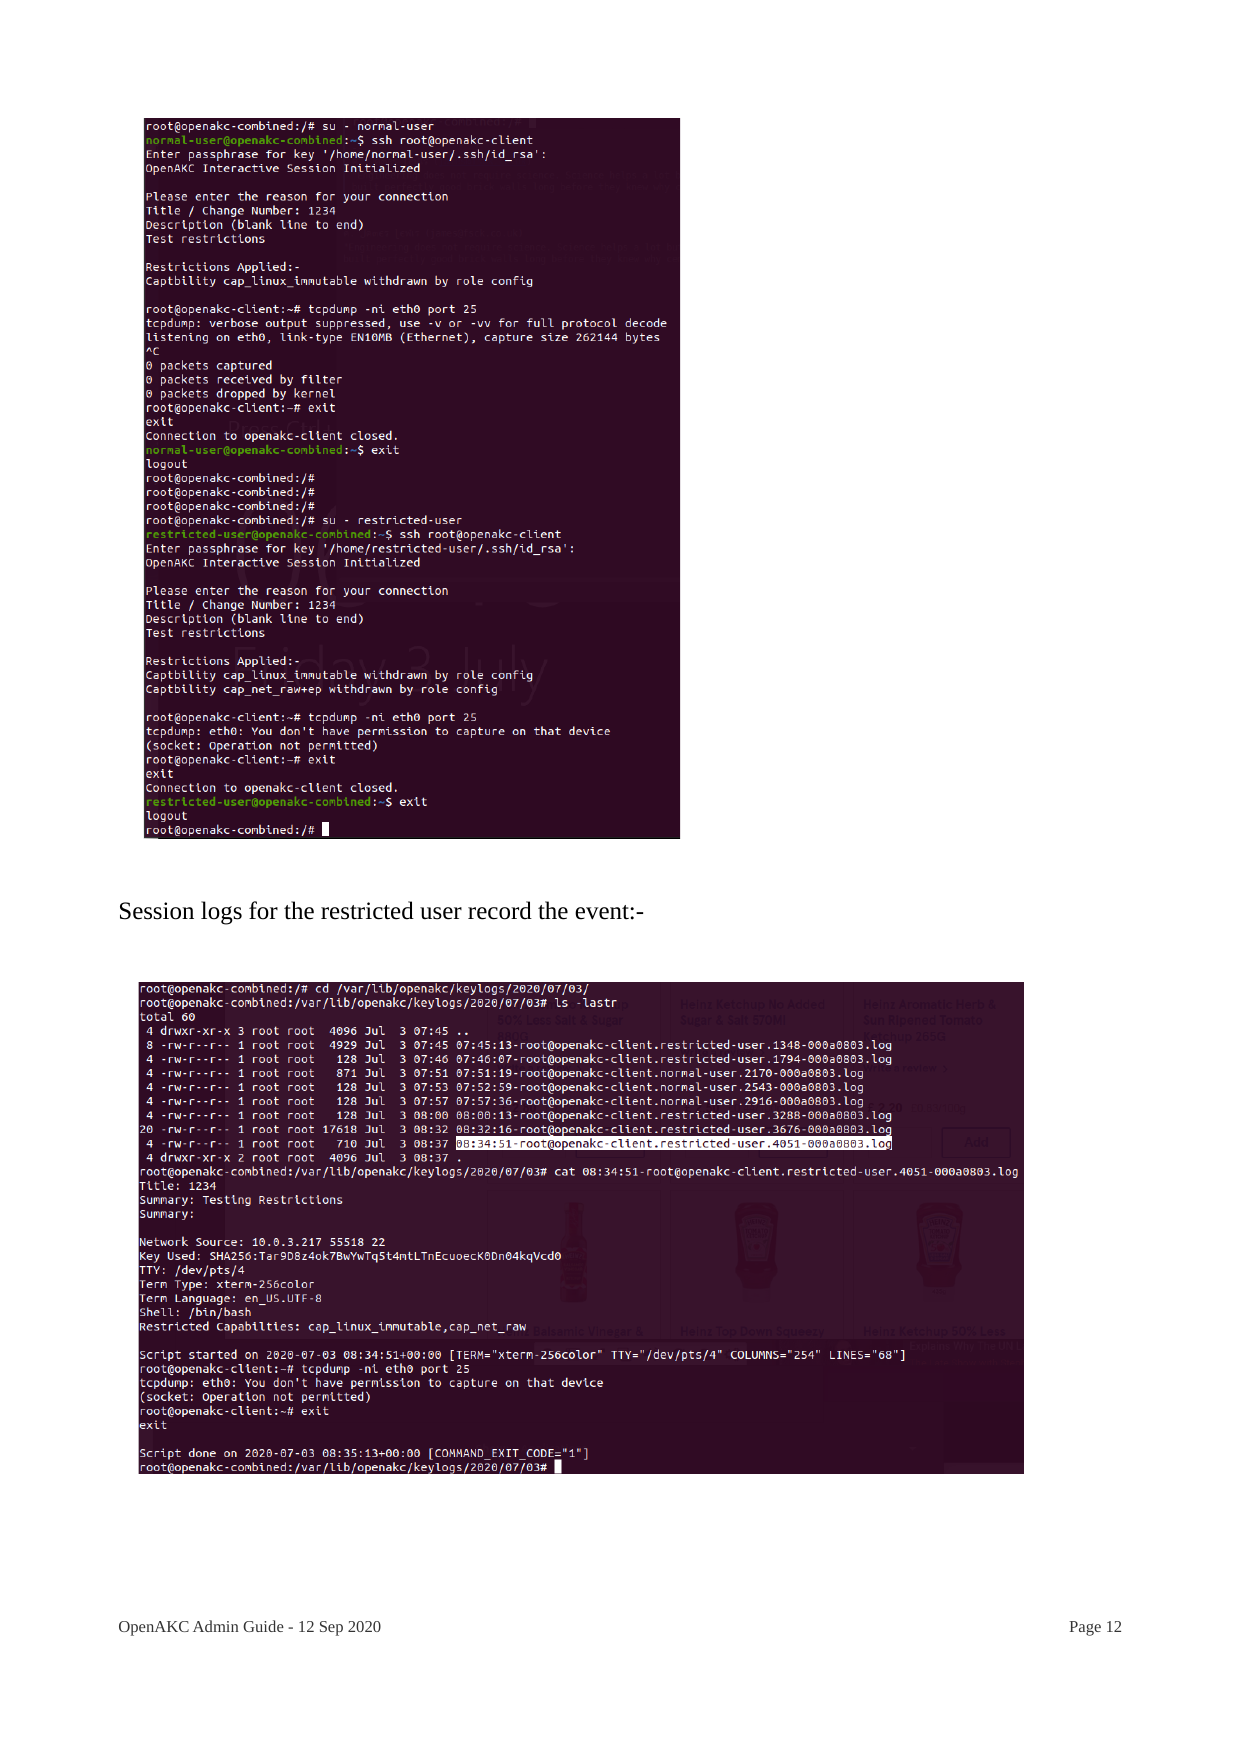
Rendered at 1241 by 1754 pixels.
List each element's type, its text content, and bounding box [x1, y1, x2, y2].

picture [138, 982, 1024, 1474]
picture [143, 118, 681, 839]
text Session logs for the restricted user record the event:- [118, 896, 1122, 925]
